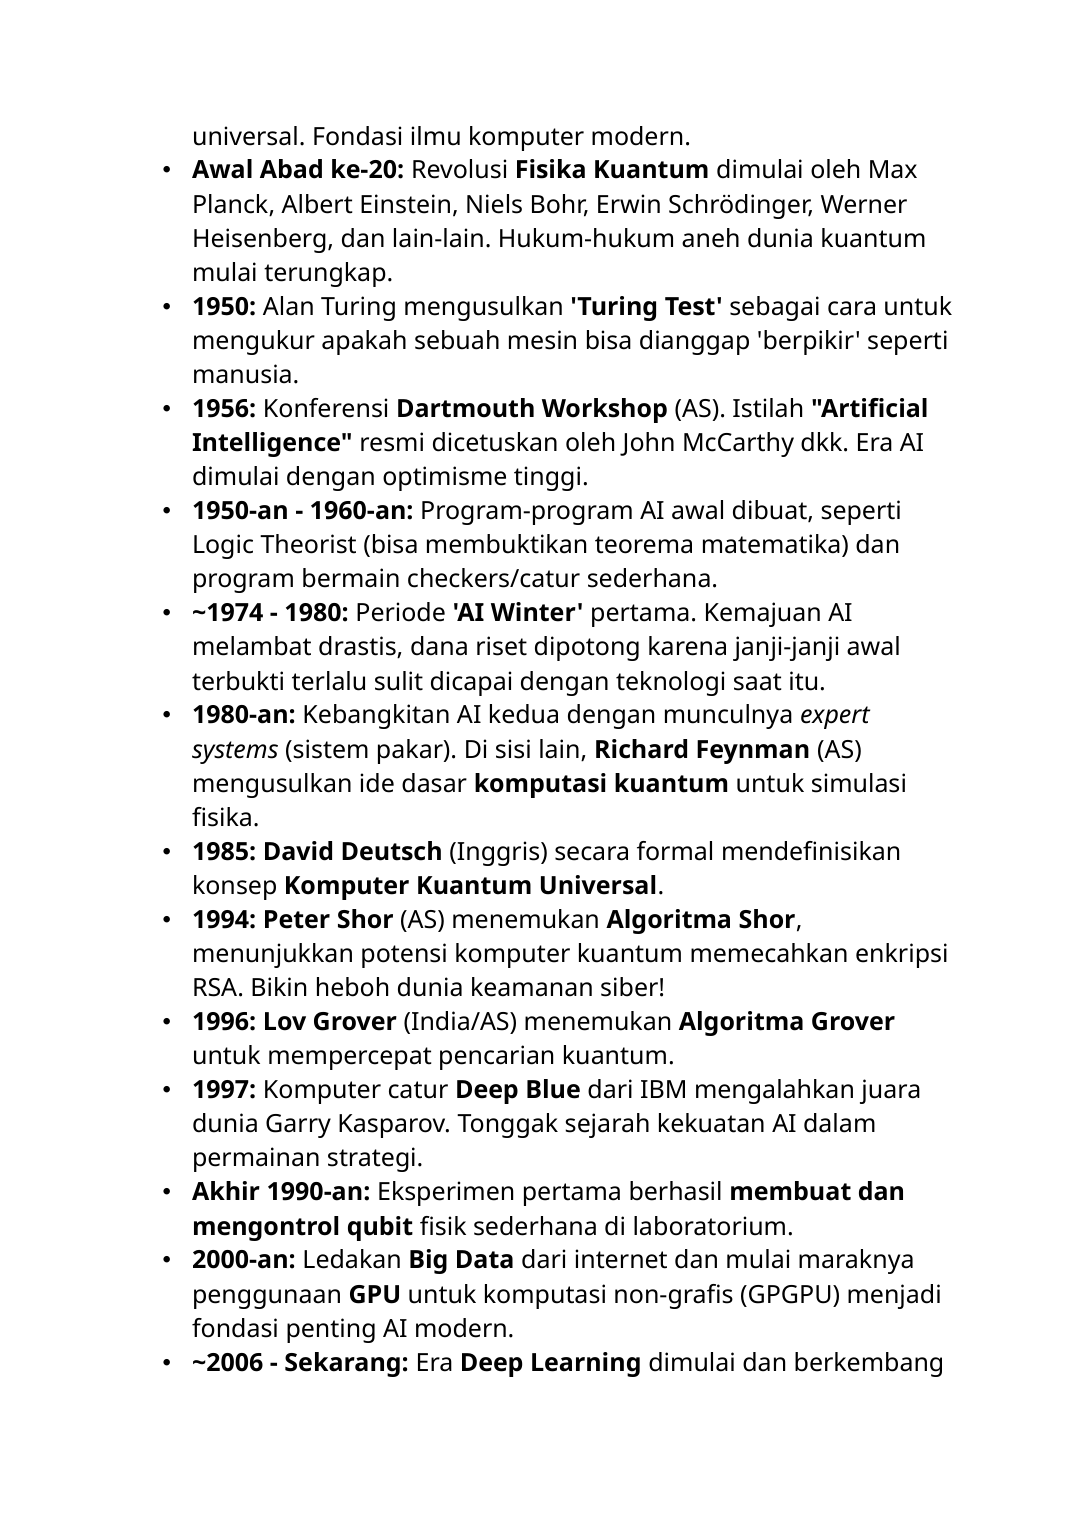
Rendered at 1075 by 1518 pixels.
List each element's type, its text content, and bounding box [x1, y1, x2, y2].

list 1985: David Deutsch (Inggris) secara formal mendefinisikan konsep Komputer Kuantum Universal. [162, 833, 957, 902]
list 1994: Peter Shor (AS) menemukan Algoritma Shor, menunjukkan potensi komputer kuantum memecahkan enkripsi RSA. Bikin heboh dunia keamanan siber! [162, 902, 957, 1004]
list universal. Fondasi ilmu komputer modern. [162, 118, 957, 152]
list 1956: Konferensi Dartmouth Workshop (AS). Istilah "Artificial Intelligence" resmi dicetuskan oleh John McCarthy dkk. Era AI dimulai dengan optimisme tinggi. [162, 391, 957, 493]
list 1997: Komputer catur Deep Blue dari IBM mengalahkan juara dunia Garry Kasparov. Tonggak sejarah kekuatan AI dalam permainan strategi. [162, 1072, 957, 1174]
list 1950: Alan Turing mengusulkan 'Turing Test' sebagai cara untuk mengukur apakah sebuah mesin bisa dianggap 'berpikir' seperti manusia. [162, 288, 957, 391]
list ~2006 - Sekarang: Era Deep Learning dimulai dan berkembang [162, 1344, 957, 1378]
list Awal Abad ke-20: Revolusi Fisika Kuantum dimulai oleh Max Planck, Albert Einstein, Niels Bohr, Erwin Schrödinger, Werner Heisenberg, dan lain-lain. Hukum-hukum aneh dunia kuantum mulai terungkap. [162, 152, 957, 288]
list 1980-an: Kebangkitan AI kedua dengan munculnya expert systems (sistem pakar). Di sisi lain, Richard Feynman (AS) mengusulkan ide dasar komputasi kuantum untuk simulasi fisika. [162, 697, 957, 833]
list 2000-an: Ledakan Big Data dari internet dan mulai maraknya penggunaan GPU untuk komputasi non-grafis (GPGPU) menjadi fondasi penting AI modern. [162, 1242, 957, 1344]
list 1996: Lov Grover (India/AS) menemukan Algoritma Grover untuk mempercepat pencarian kuantum. [162, 1004, 957, 1072]
list ~1974 - 1980: Periode 'AI Winter' pertama. Kemajuan AI melambat drastis, dana riset dipotong karena janji-janji awal terbukti terlalu sulit dicapai dengan teknologi saat itu. [162, 595, 957, 697]
list 1950-an - 1960-an: Program-program AI awal dibuat, seperti Logic Theorist (bisa membuktikan teorema matematika) dan program bermain checkers/catur sederhana. [162, 493, 957, 595]
list Akhir 1990-an: Eksperimen pertama berhasil membuat dan mengontrol qubit fisik sederhana di laboratorium. [162, 1174, 957, 1242]
